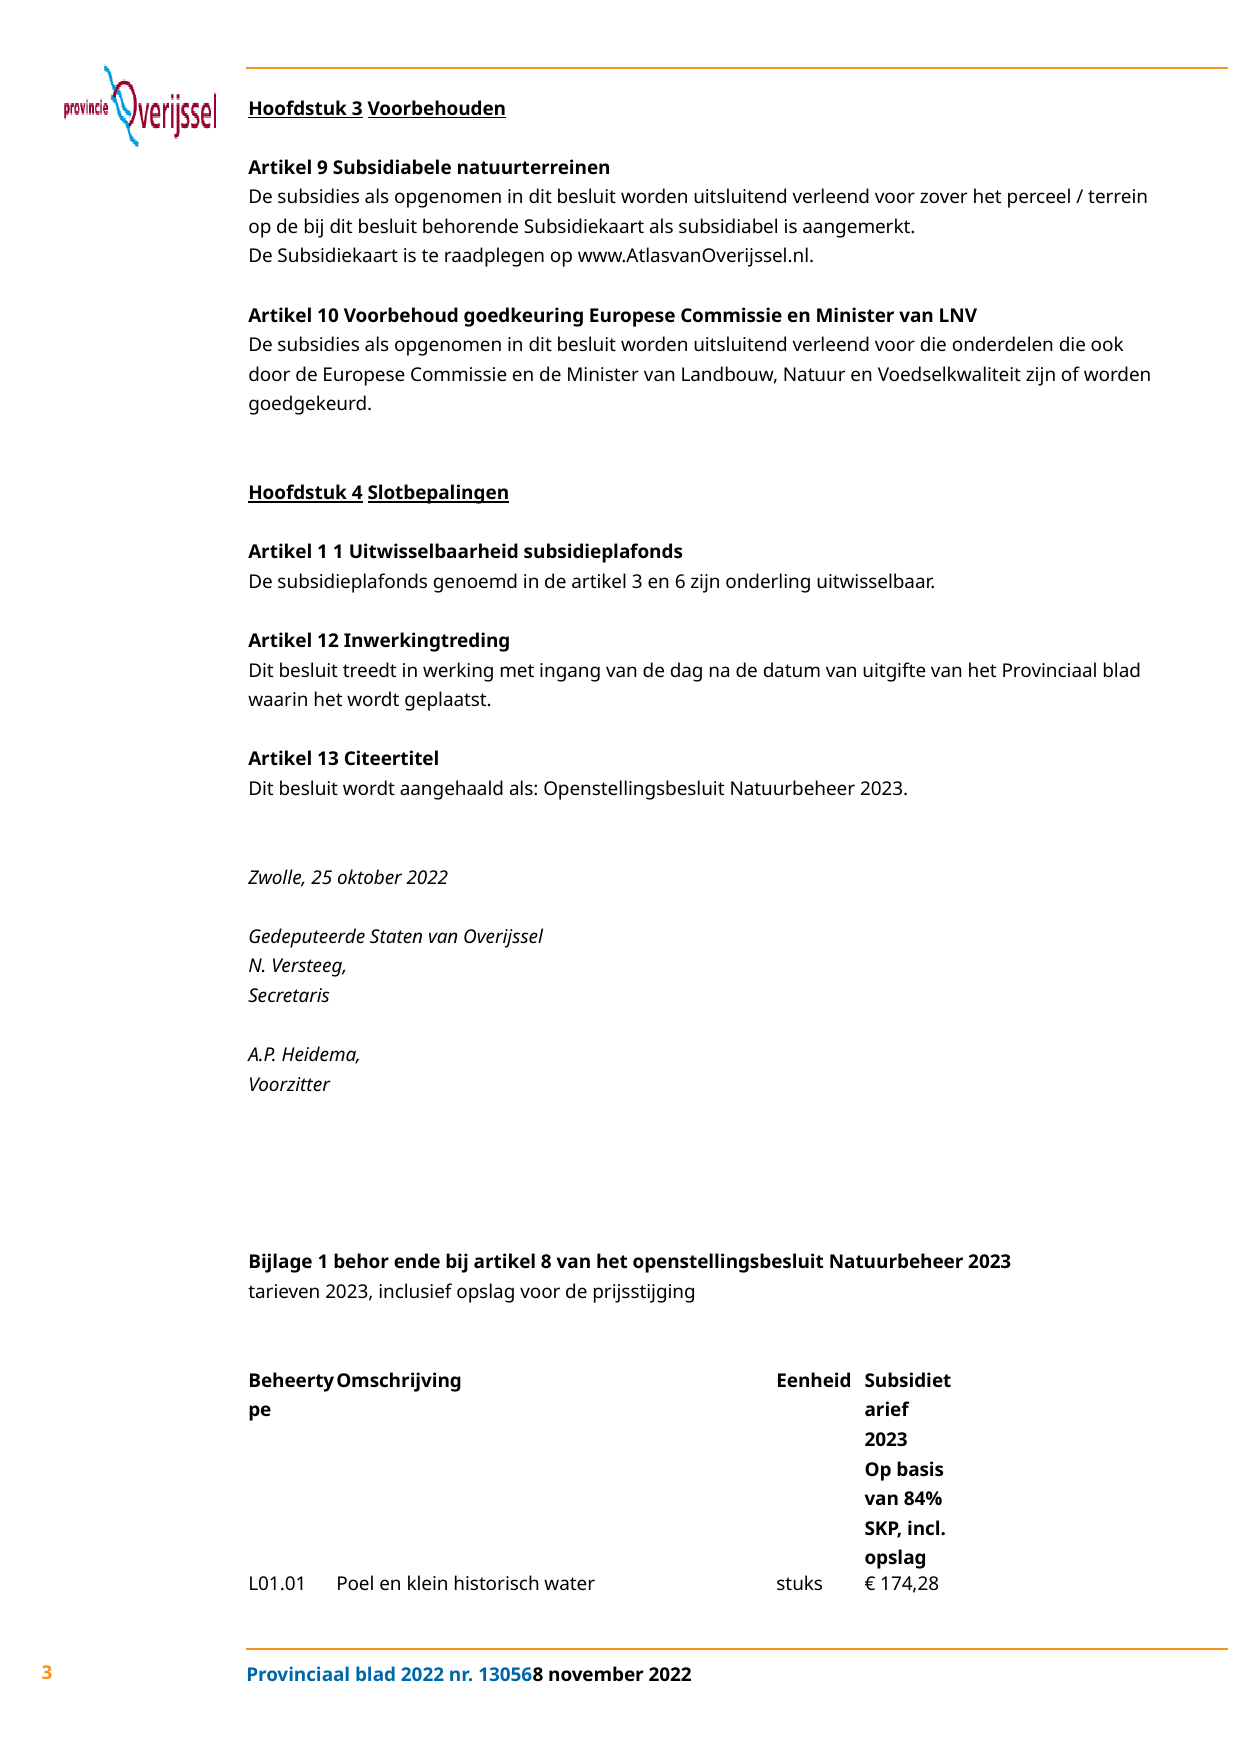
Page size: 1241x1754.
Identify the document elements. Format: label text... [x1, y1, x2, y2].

text De subsidies als opgenomen in dit besluit worden uitsluitend verleend voor die onderdelen die ook door de Europese Commissie en de Minister van Landbouw, Natuur en Voedselkwaliteit zijn of worden goedgekeurd. [248, 331, 1152, 416]
table_header Subsidietarief 2023 Op basis van 84% SKP, incl. opslag [864, 1367, 952, 1570]
table_cell L01.01 [248, 1570, 336, 1596]
text Artikel 12 Inwerkingtreding [248, 627, 1152, 653]
text De subsidies als opgenomen in dit besluit worden uitsluitend verleend voor zover het perceel / terrein op de bij dit besluit behorende Subsidiekaart als subsidiabel is aangemerkt. [248, 183, 1152, 239]
text Artikel 10 Voorbehoud goedkeuring Europese Commissie en Minister van LNV [248, 302, 1152, 328]
text Hoofdstuk 4 Slotbepalingen [248, 479, 1152, 505]
text Hoofdstuk 3 Voorbehouden [248, 95, 1152, 121]
text Zwolle, 25 oktober 2022 [248, 864, 1152, 890]
text De subsidieplafonds genoemd in de artikel 3 en 6 zijn onderling uitwisselbaar. [248, 568, 1152, 594]
text Artikel 9 Subsidiabele natuurterreinen [248, 154, 1152, 180]
text tarieven 2023, inclusief opslag voor de prijsstijging [248, 1278, 1152, 1304]
table_cell € 174,28 [864, 1570, 952, 1596]
text Bijlage 1 behor ende bij artikel 8 van het openstellingsbesluit Natuurbeheer 2023 [248, 1248, 1152, 1274]
table_header Omschrijving [336, 1367, 776, 1570]
text Voorzitter [248, 1071, 1152, 1097]
text De Subsidiekaart is te raadplegen op www.AtlasvanOverijssel.nl. [248, 243, 1152, 268]
picture [41, 47, 231, 172]
table_header Eenheid [776, 1367, 864, 1570]
text Secretaris [248, 982, 1152, 1008]
table_cell stuks [776, 1570, 864, 1596]
text Artikel 13 Citeertitel [248, 746, 1152, 771]
text Artikel 1 1 Uitwisselbaarheid subsidieplafonds [248, 538, 1152, 564]
text Gedeputeerde Staten van Overijssel [248, 923, 1152, 949]
table_header Beheertype [248, 1367, 336, 1570]
text A.P. Heidema, [248, 1041, 1152, 1067]
text Dit besluit treedt in werking met ingang van de dag na de datum van uitgifte van het Provinciaal blad waarin het wordt geplaatst. [248, 657, 1152, 712]
text N. Versteeg, [248, 953, 1152, 978]
table_cell Poel en klein historisch water [336, 1570, 776, 1596]
text Dit besluit wordt aangehaald als: Openstellingsbesluit Natuurbeheer 2023. [248, 775, 1152, 801]
